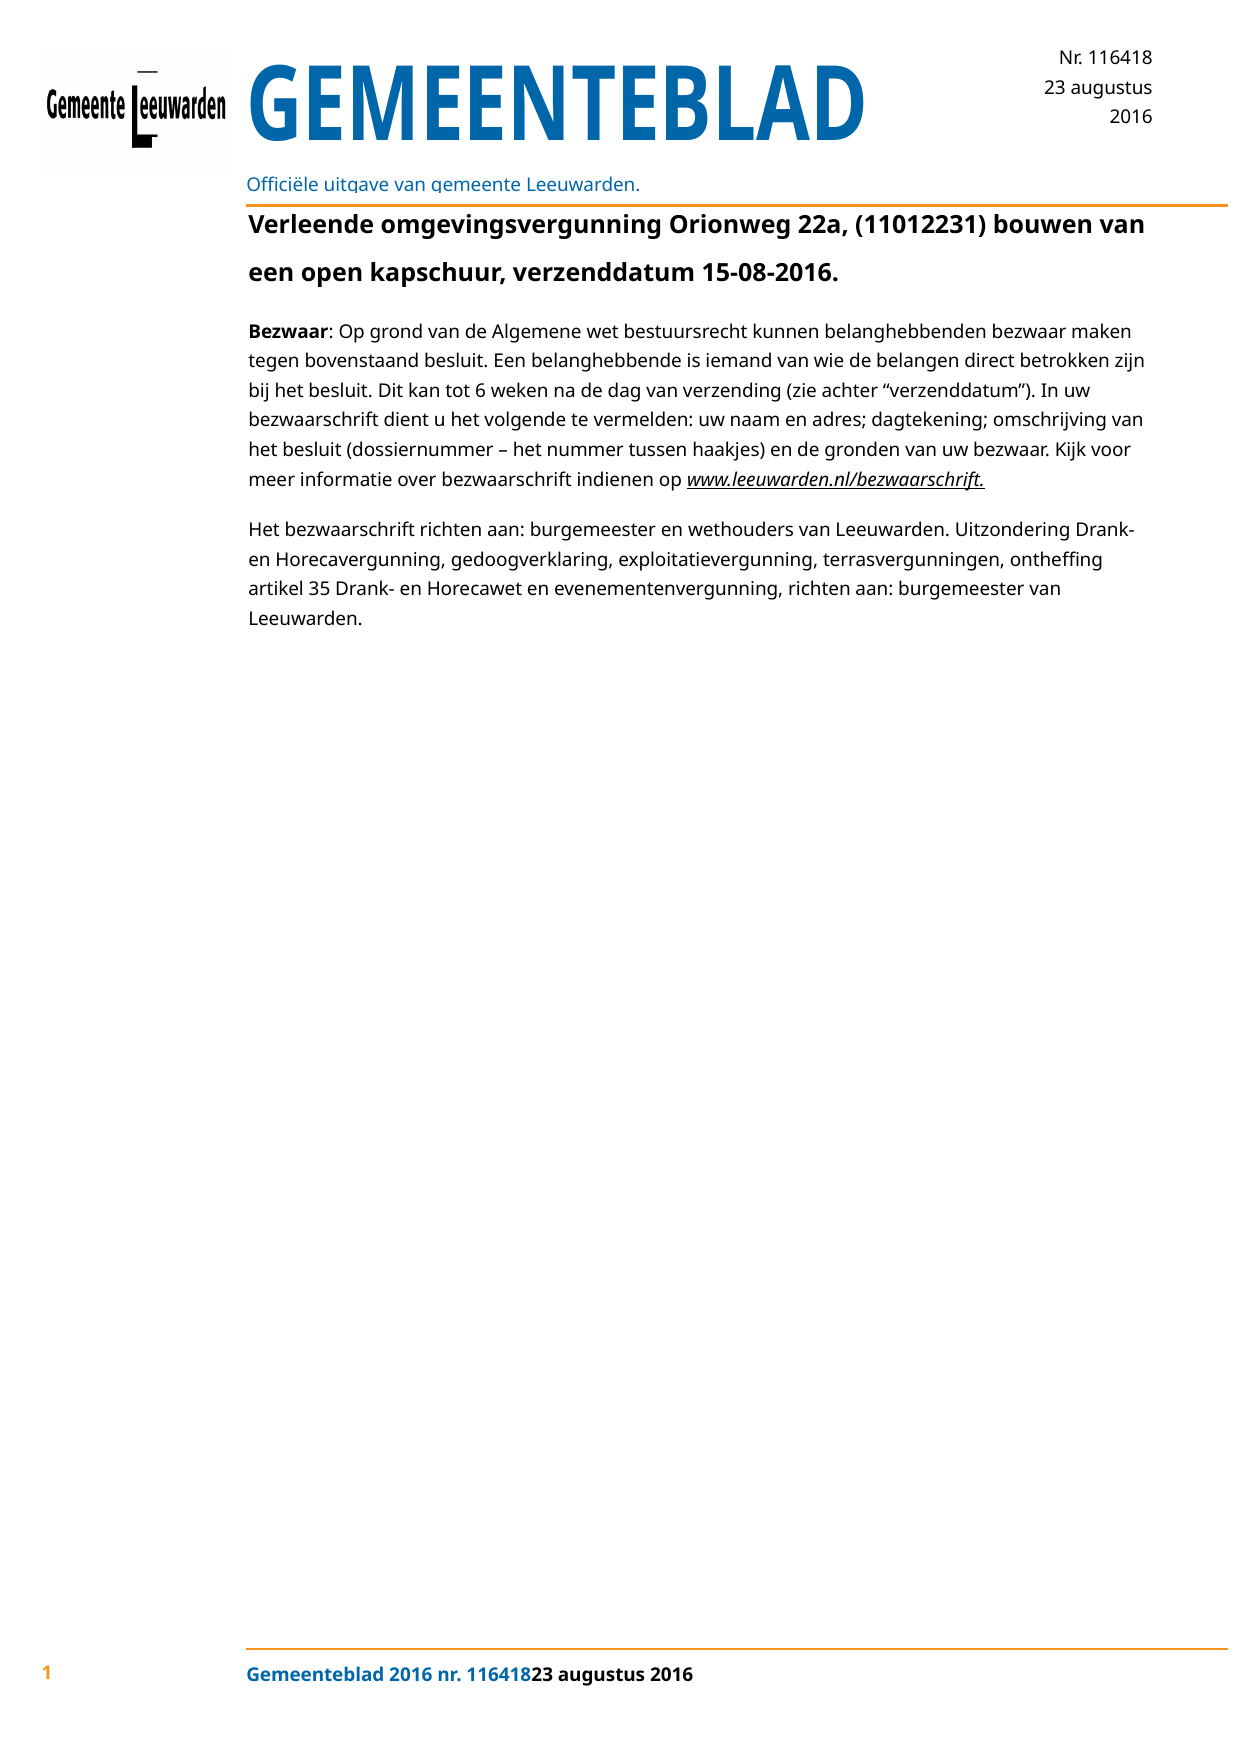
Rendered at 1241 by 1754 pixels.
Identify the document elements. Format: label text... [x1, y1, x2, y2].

text Verleende omgevingsvergunning Orionweg 22a, (11012231) bouwen van een open kapschuur, verzenddatum 15-08-2016. [248, 207, 1152, 288]
text Bezwaar: Op grond van de Algemene wet bestuursrecht kunnen belanghebbenden bezwaar maken tegen bovenstaand besluit. Een belanghebbende is iemand van wie de belangen direct betrokken zijn bij het besluit. Dit kan tot 6 weken na de dag van verzending (zie achter “verzenddatum”). In uw bezwaarschrift dient u het volgende te vermelden: uw naam en adres; dagtekening; omschrijving van het besluit (dossiernummer – het nummer tussen haakjes) en de gronden van uw bezwaar. Kijk voor meer informatie over bezwaarschrift indienen op www.leeuwarden.nl/bezwaarschrift. [248, 318, 1152, 492]
text Het bezwaarschrift richten aan: burgemeester en wethouders van Leeuwarden. Uitzondering Drank- en Horecavergunning, gedoogverklaring, exploitatievergunning, terrasvergunningen, ontheffing artikel 35 Drank- en Horecawet en evenementenvergunning, richten aan: burgemeester van Leeuwarden. [248, 516, 1152, 631]
picture [41, 47, 231, 172]
